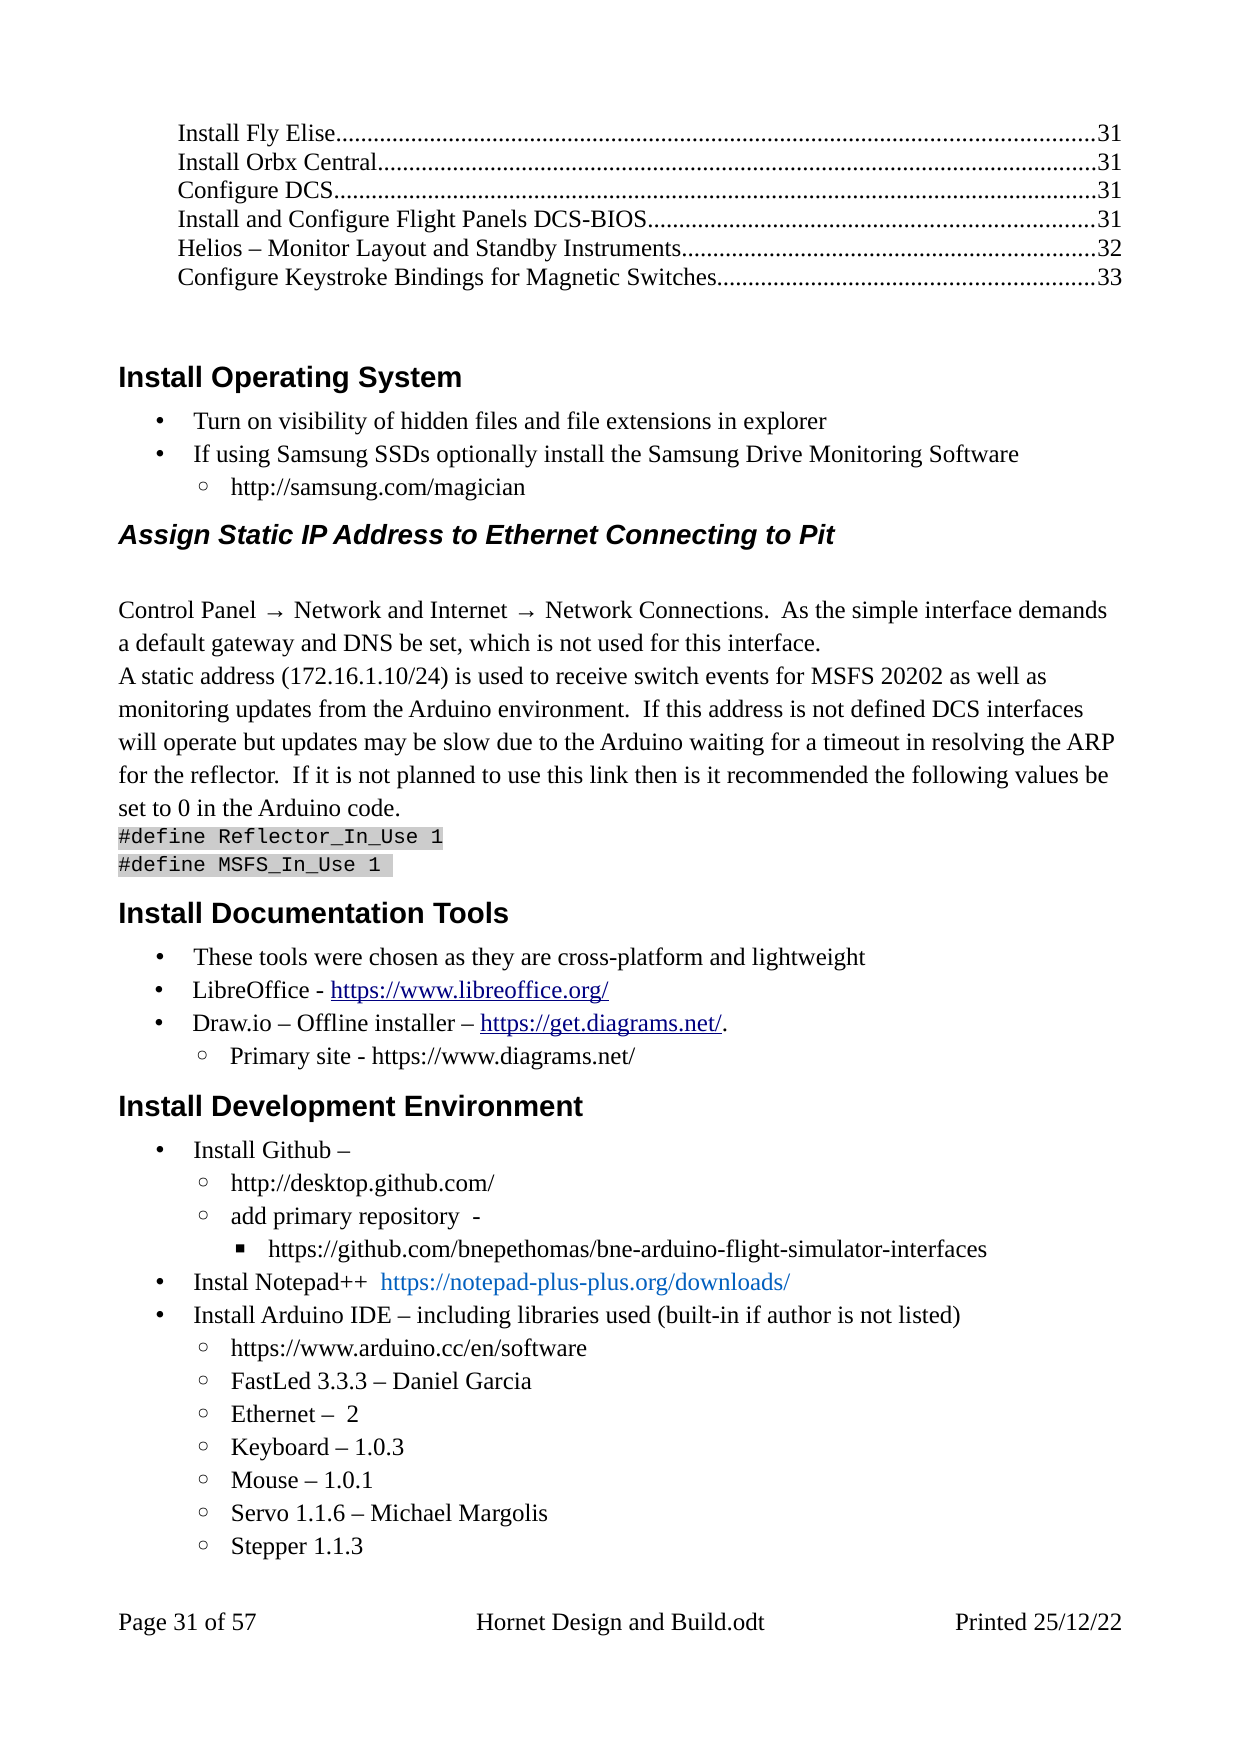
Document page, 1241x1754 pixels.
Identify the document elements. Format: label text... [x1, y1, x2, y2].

list http://desktop.github.com/ [193, 1168, 1122, 1196]
text Control Panel → Network and Internet → Network Connections. As the simple interface demands a default gateway and DNS be set, which is not used for this interface. [118, 595, 1122, 657]
list Keyboard – 1.0.3 [193, 1432, 1122, 1461]
list Turn on visibility of hidden files and file extensions in explorer [156, 406, 1122, 435]
text Install Orbx Central 31 [177, 147, 1122, 176]
text Install Fly Elise 31 [177, 118, 1122, 147]
text #define MSFS_In_Use 1 [118, 854, 1122, 877]
text #define Reflector_In_Use 1 [118, 827, 1122, 850]
text Install and Configure Flight Panels DCS-BIOS 31 [177, 204, 1122, 233]
text Configure DCS 31 [177, 176, 1122, 204]
list FastLed 3.3.3 – Daniel Garcia [193, 1366, 1122, 1394]
text A static address (172.16.1.10/24) is used to receive switch events for MSFS 20202 as well as monitoring updates from the Arduino environment. If this address is not defined DCS interfaces will operate but updates may be slow due to the Arduino waiting for a timeout in resolving the ARP for the reflector. If it is not planned to use this link then is it recommended the following values be set to 0 in the Arduino code. [118, 661, 1122, 822]
list https://github.com/bnepethomas/bne-arduino-flight-simulator-interfaces [231, 1234, 1122, 1262]
list Instal Notepad++ https://notepad-plus-plus.org/downloads/ [156, 1267, 1122, 1296]
subtitle Install Documentation Tools [118, 896, 1122, 929]
list https://www.arduino.cc/en/software [193, 1333, 1122, 1362]
list Ethernet – 2 [193, 1399, 1122, 1428]
list Mouse – 1.0.1 [193, 1465, 1122, 1494]
subtitle Assign Static IP Address to Ethernet Connecting to Pit [118, 518, 1122, 550]
text Configure Keystroke Bindings for Magnetic Switches 33 [177, 262, 1122, 291]
list Servo 1.1.6 – Michael Margolis [193, 1498, 1122, 1527]
text Helios – Monitor Layout and Standby Instruments 32 [177, 233, 1122, 262]
list Primary site - https://www.diagrams.net/ [192, 1041, 1122, 1069]
list Stepper 1.1.3 [193, 1531, 1122, 1560]
list If using Samsung SSDs optionally install the Samsung Drive Monitoring Software [156, 439, 1122, 468]
list Install Arduino IDE – including libraries used (built-in if author is not listed) [156, 1300, 1122, 1328]
list These tools were chosen as they are cross-platform and lightweight [156, 942, 1122, 971]
list Draw.io – Offline installer – https://get.diagrams.net/. [154, 1008, 1122, 1037]
list http://samsung.com/magician [193, 472, 1122, 501]
list Install Github – [156, 1135, 1122, 1163]
list LibreOffice - https://www.libreoffice.org/ [154, 975, 1122, 1003]
list add primary repository - [193, 1201, 1122, 1229]
subtitle Install Development Environment [118, 1088, 1122, 1122]
subtitle Install Operating System [118, 360, 1122, 394]
